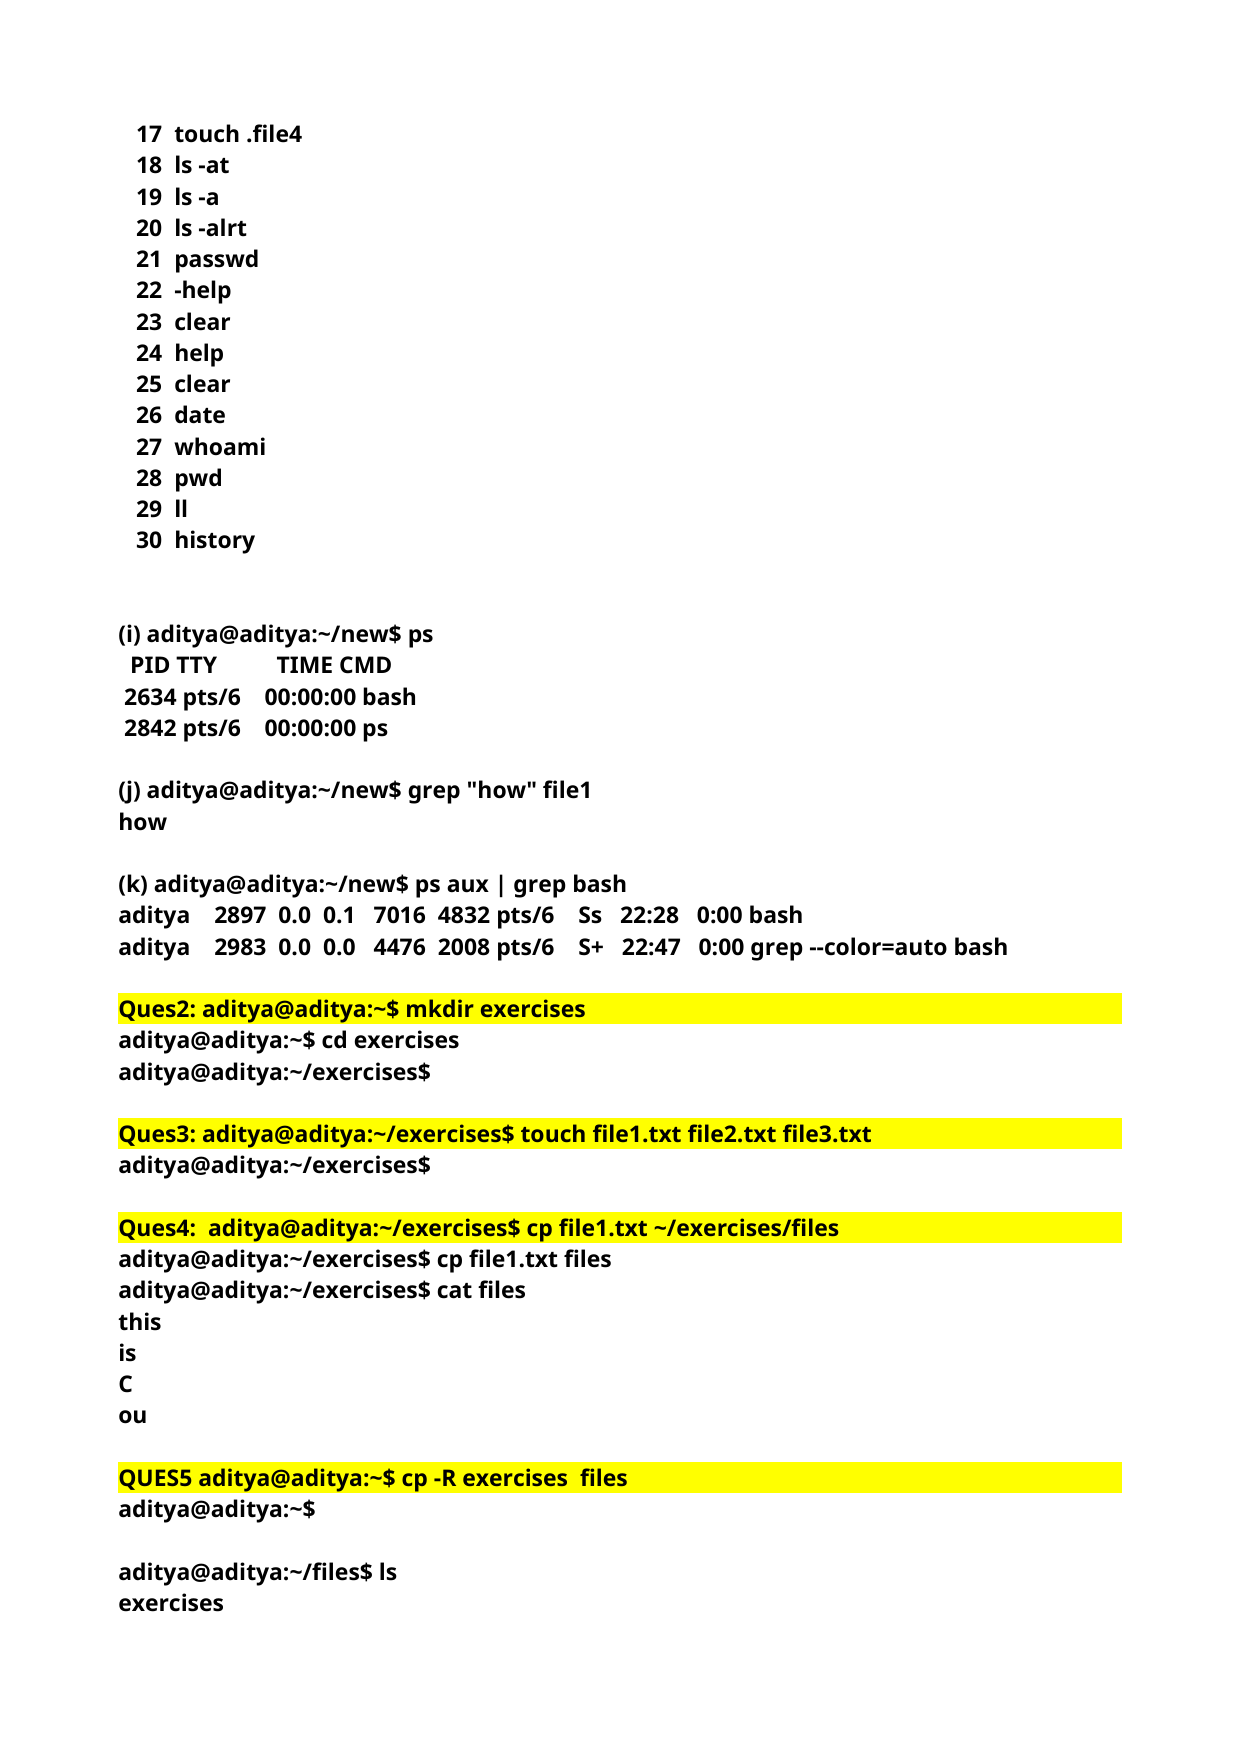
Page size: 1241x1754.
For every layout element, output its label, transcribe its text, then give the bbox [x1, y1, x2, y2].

text PID TTY TIME CMD [118, 649, 1122, 681]
text 26 date [118, 399, 1122, 431]
text 19 ls -a [118, 181, 1122, 212]
text aditya@aditya:~/exercises$ cp file1.txt files [118, 1243, 1122, 1274]
text 2842 pts/6 00:00:00 ps [118, 712, 1122, 743]
text (j) aditya@aditya:~/new$ grep "how" file1 [118, 774, 1122, 806]
text 21 passwd [118, 243, 1122, 274]
text aditya 2983 0.0 0.0 4476 2008 pts/6 S+ 22:47 0:00 grep --color=auto bash [118, 931, 1122, 962]
text aditya@aditya:~$ cd exercises [118, 1024, 1122, 1056]
text 2634 pts/6 00:00:00 bash [118, 681, 1122, 712]
text 30 history [118, 524, 1122, 556]
text aditya@aditya:~$ [118, 1493, 1122, 1524]
text 23 clear [118, 306, 1122, 337]
text 18 ls -at [118, 149, 1122, 181]
text C [118, 1368, 1122, 1399]
text 20 ls -alrt [118, 212, 1122, 243]
text aditya@aditya:~/exercises$ [118, 1149, 1122, 1181]
text Ques3: aditya@aditya:~/exercises$ touch file1.txt file2.txt file3.txt [118, 1118, 1122, 1149]
text 17 touch .file4 [118, 118, 1122, 149]
text QUES5 aditya@aditya:~$ cp -R exercises files [118, 1462, 1122, 1493]
text aditya@aditya:~/exercises$ [118, 1056, 1122, 1087]
text exercises [118, 1587, 1122, 1618]
text 24 help [118, 337, 1122, 368]
text aditya@aditya:~/exercises$ cat files [118, 1274, 1122, 1306]
text aditya@aditya:~/files$ ls [118, 1556, 1122, 1587]
text 22 -help [118, 274, 1122, 306]
text this [118, 1306, 1122, 1337]
text is [118, 1337, 1122, 1368]
text Ques4: aditya@aditya:~/exercises$ cp file1.txt ~/exercises/files [118, 1212, 1122, 1243]
text (k) aditya@aditya:~/new$ ps aux | grep bash [118, 868, 1122, 899]
text how [118, 806, 1122, 837]
text 27 whoami [118, 431, 1122, 462]
text 25 clear [118, 368, 1122, 399]
text (i) aditya@aditya:~/new$ ps [118, 618, 1122, 649]
text Ques2: aditya@aditya:~$ mkdir exercises [118, 993, 1122, 1024]
text 28 pwd [118, 462, 1122, 493]
text ou [118, 1399, 1122, 1431]
text 29 ll [118, 493, 1122, 524]
text aditya 2897 0.0 0.1 7016 4832 pts/6 Ss 22:28 0:00 bash [118, 899, 1122, 931]
